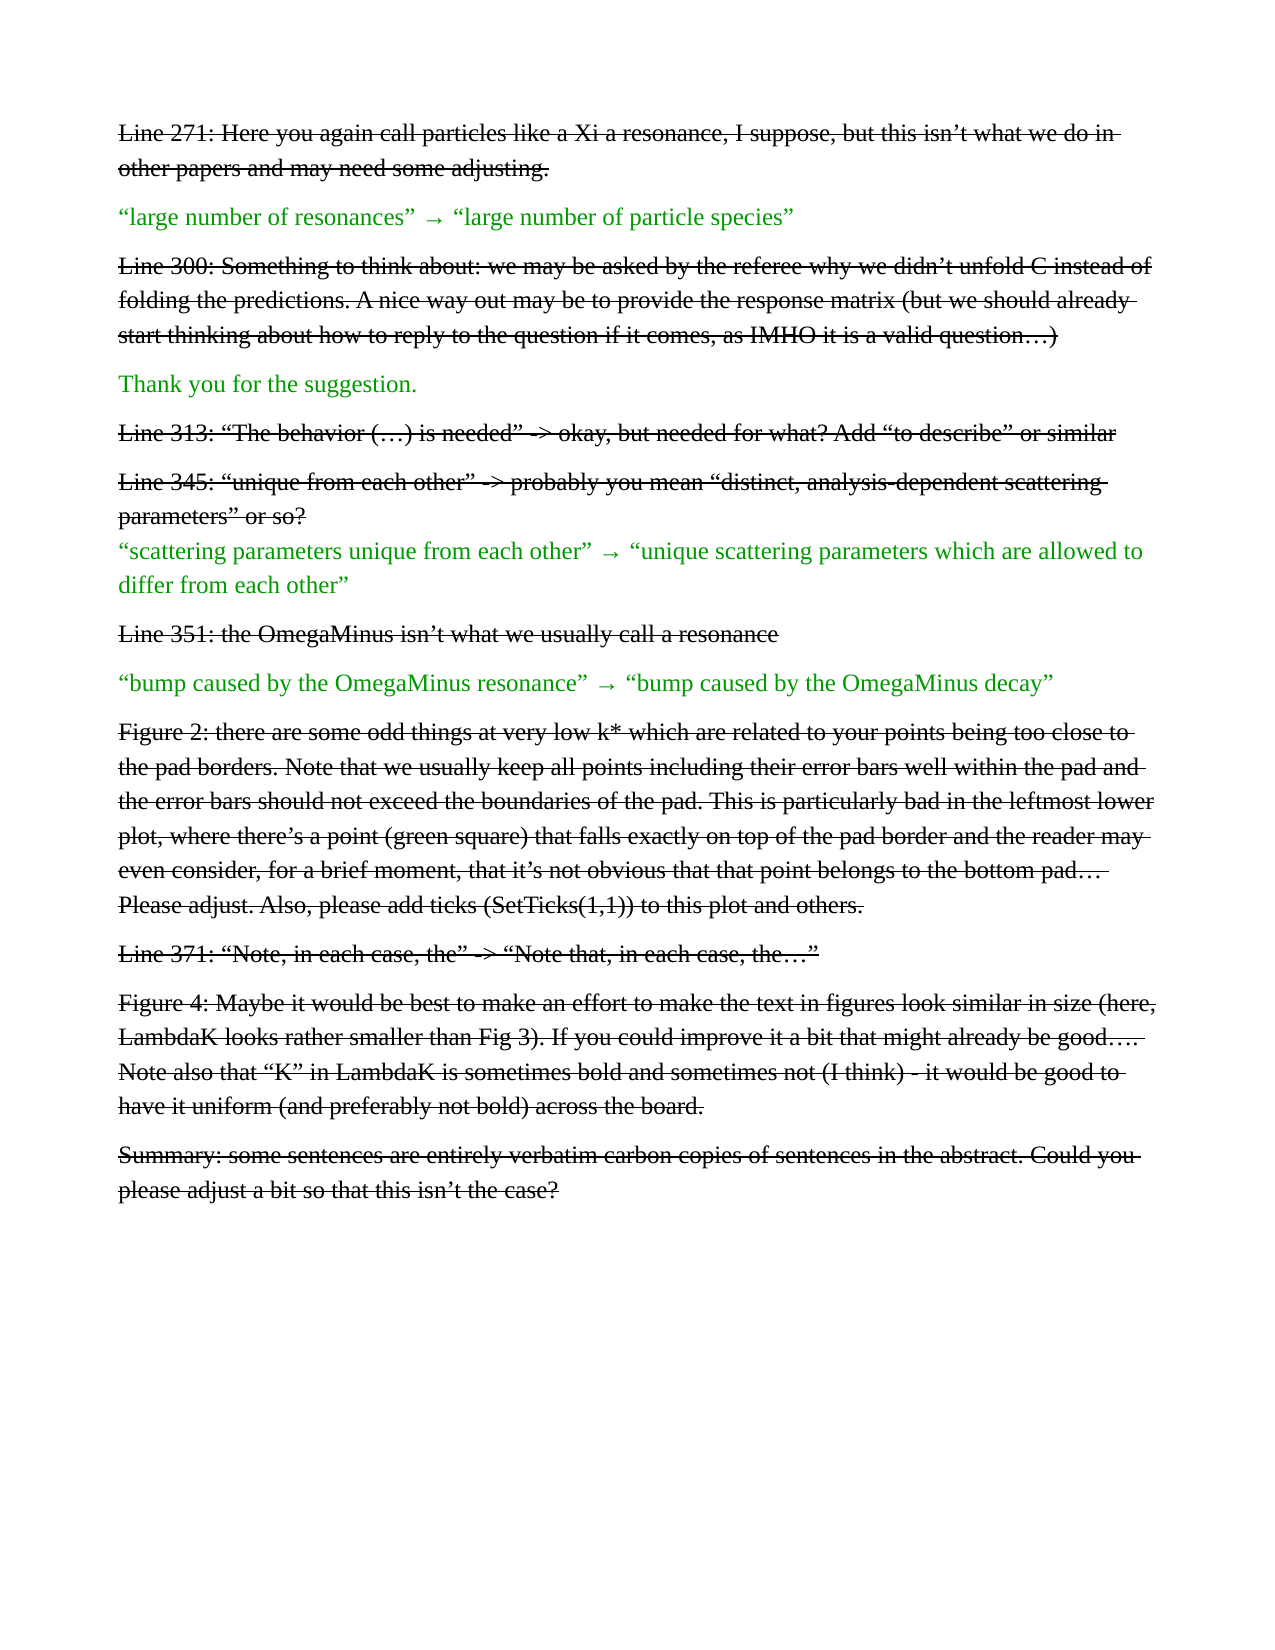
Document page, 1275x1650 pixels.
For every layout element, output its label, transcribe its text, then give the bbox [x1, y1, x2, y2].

text Summary: some sentences are entirely verbatim carbon copies of sentences in the abstract. Could you please adjust a bit so that this isn’t the case? [118, 1141, 1157, 1204]
text Figure 4: Maybe it would be best to make an effort to make the text in figures look similar in size (here, LambdaK looks rather smaller than Fig 3). If you could improve it a bit that might already be good…. Note also that “K” in LambdaK is sometimes bold and sometimes not (I think) - it would be good to have it uniform (and preferably not bold) across the board. [118, 988, 1157, 1120]
text Figure 2: there are some odd things at very low k* which are related to your points being too close to the pad borders. Note that we usually keep all points including their error bars well within the pad and the error bars should not exceed the boundaries of the pad. This is particularly bad in the leftmost lower plot, where there’s a point (green square) that falls exactly on top of the pad border and the reader may even consider, for a brief moment, that it’s not obvious that that point belongs to the bottom pad… Please adjust. Also, please add ticks (SetTicks(1,1)) to this plot and others. [118, 717, 1157, 919]
text Line 313: “The behavior (…) is needed” -> okay, but needed for what? Add “to describe” or similar [118, 418, 1157, 447]
text “bump caused by the OmegaMinus resonance” → “bump caused by the OmegaMinus decay” [118, 668, 1157, 697]
text Line 271: Here you again call particles like a Xi a resonance, I suppose, but this isn’t what we do in other papers and may need some adjusting. [118, 118, 1157, 181]
text Line 351: the OmegaMinus isn’t what we usually call a resonance [118, 619, 1157, 648]
text Thank you for the suggestion. [118, 369, 1157, 397]
text “large number of resonances” → “large number of particle species” [118, 202, 1157, 230]
text Line 371: “Note, in each case, the” -> “Note that, in each case, the…” [118, 939, 1157, 968]
text Line 300: Something to think about: we may be asked by the referee why we didn’t unfold C instead of folding the predictions. A nice way out may be to provide the response matrix (but we should already start thinking about how to reply to the question if it comes, as IMHO it is a valid question…) [118, 251, 1157, 348]
text Line 345: “unique from each other” -> probably you mean “distinct, analysis-dependent scattering parameters” or so? “scattering parameters unique from each other” → “unique scattering parameters which are allowed to differ from each other” [118, 467, 1157, 599]
